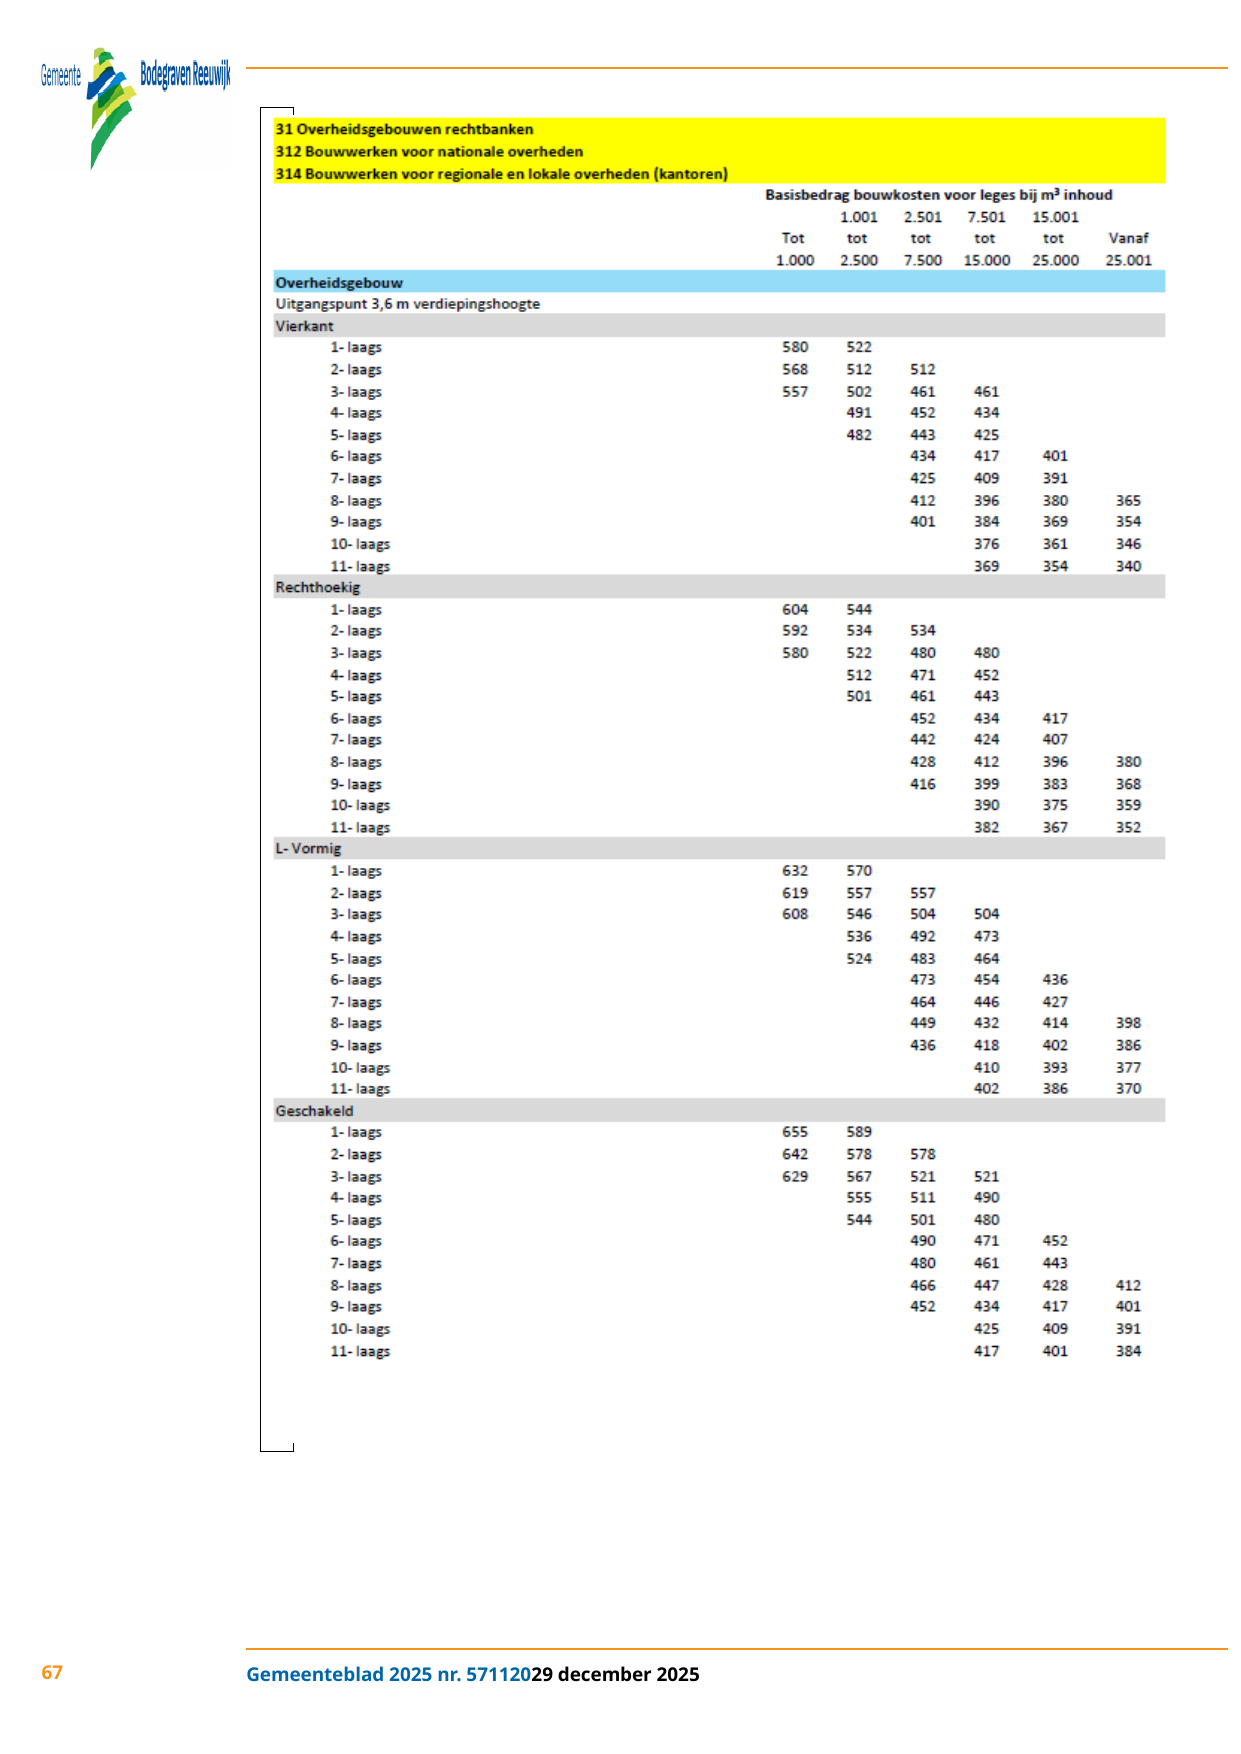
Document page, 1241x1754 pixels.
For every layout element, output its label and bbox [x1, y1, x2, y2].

picture [268, 115, 1173, 1443]
picture [41, 47, 231, 172]
